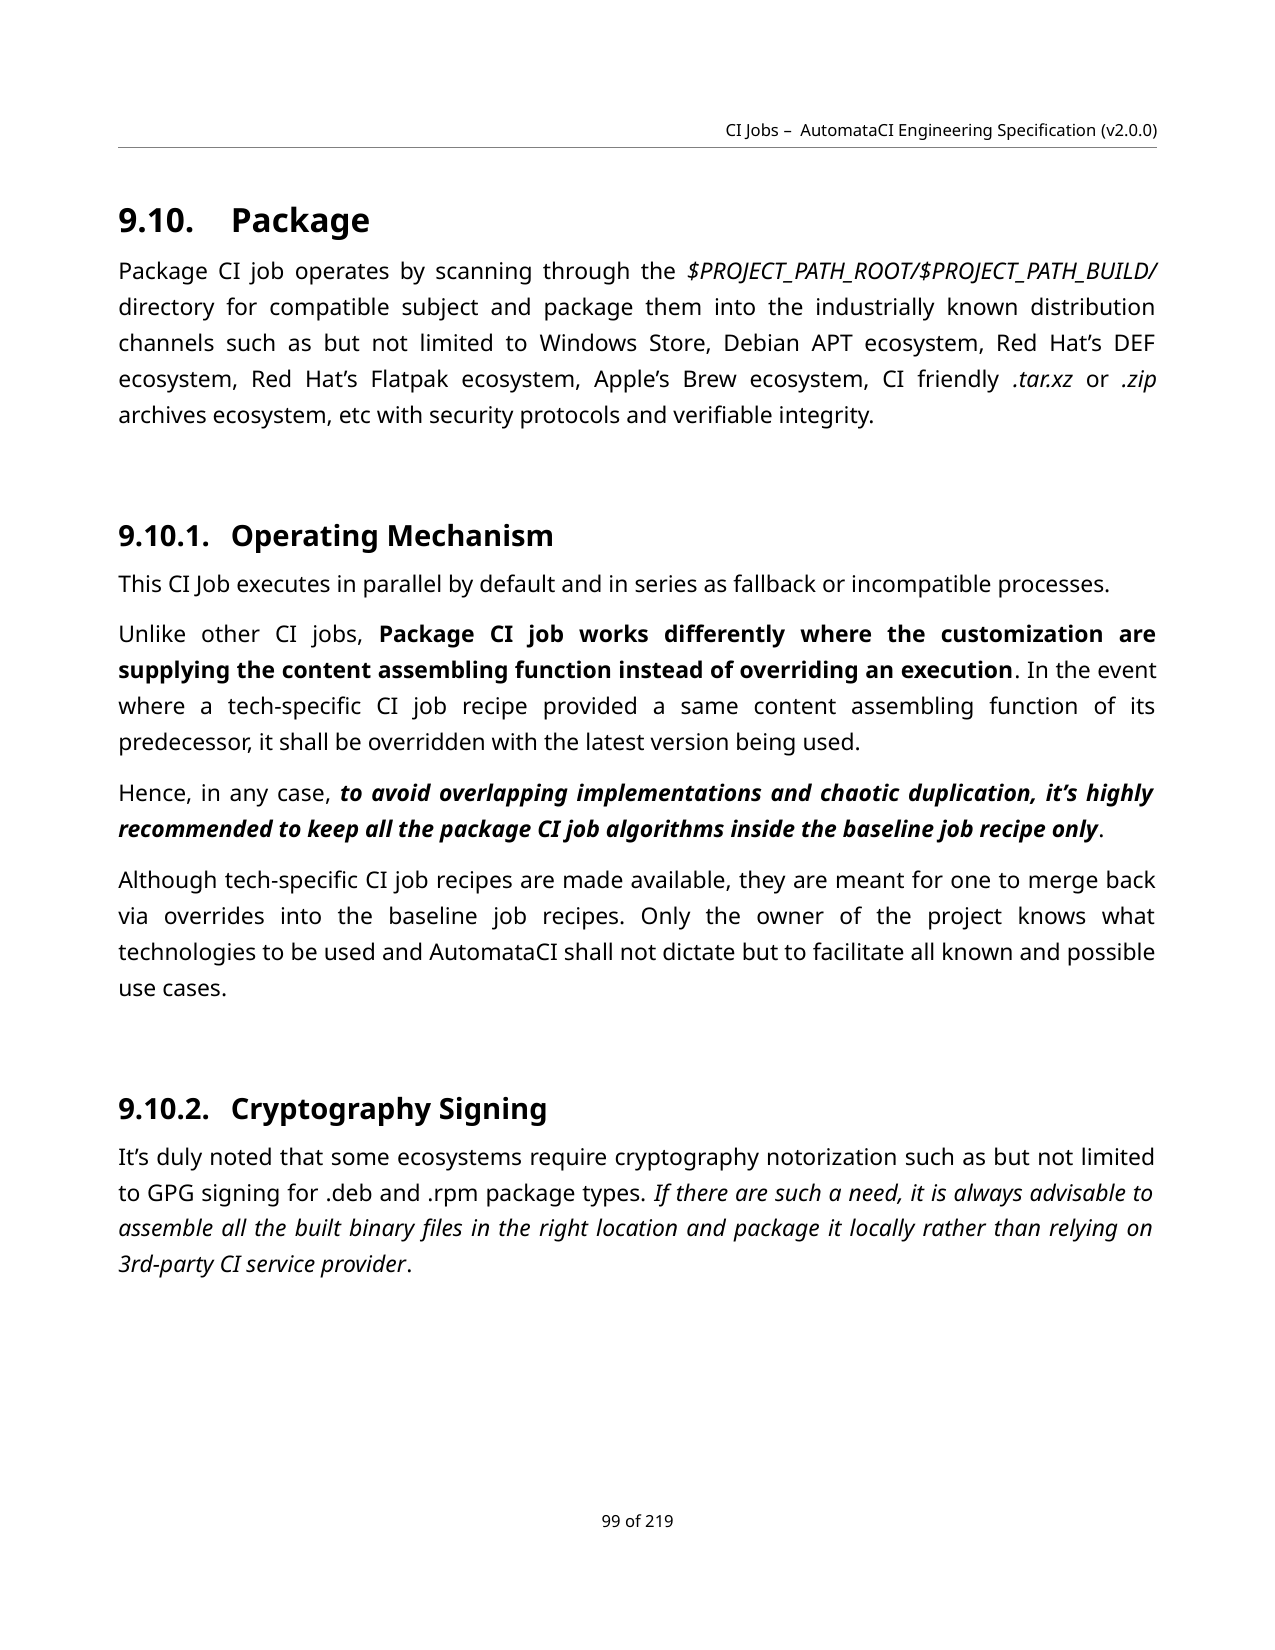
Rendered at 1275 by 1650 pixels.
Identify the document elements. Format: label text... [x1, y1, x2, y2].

text Although tech-specific CI job recipes are made available, they are meant for one to merge back via overrides into the baseline job recipes. Only the owner of the project knows what technologies to be used and AutomataCI shall not dictate but to facilitate all known and possible use cases. [118, 864, 1157, 1003]
subtitle Cryptography Signing [118, 1088, 1157, 1128]
text Package CI job operates by scanning through the $PROJECT_PATH_ROOT/$PROJECT_PATH_BUILD/ directory for compatible subject and package them into the industrially known distribution channels such as but not limited to Windows Store, Debian APT ecosystem, Red Hat’s DEF ecosystem, Red Hat’s Flatpak ecosystem, Apple’s Brew ecosystem, CI friendly .tar.xz or .zip archives ecosystem, etc with security protocols and verifiable integrity. [118, 255, 1157, 430]
text It’s duly noted that some ecosystems require cryptography notorization such as but not limited to GPG signing for .deb and .rpm package types. If there are such a need, it is always advisable to assemble all the built binary files in the right location and package it locally rather than relying on 3rd-party CI service provider. [118, 1141, 1157, 1279]
text This CI Job executes in parallel by default and in series as fallback or incompatible processes. [118, 567, 1157, 599]
text Hence, in any case, to avoid overlapping implementations and chaotic duplication, it’s highly recommended to keep all the package CI job algorithms inside the baseline job recipe only. [118, 777, 1157, 844]
text Unlike other CI jobs, Package CI job works differently where the customization are supplying the content assembling function instead of overriding an execution. In the event where a tech-specific CI job recipe provided a same content assembling function of its predecessor, it shall be overridden with the latest version being used. [118, 618, 1157, 757]
subtitle Package [118, 197, 1157, 243]
subtitle Operating Mechanism [118, 515, 1157, 555]
